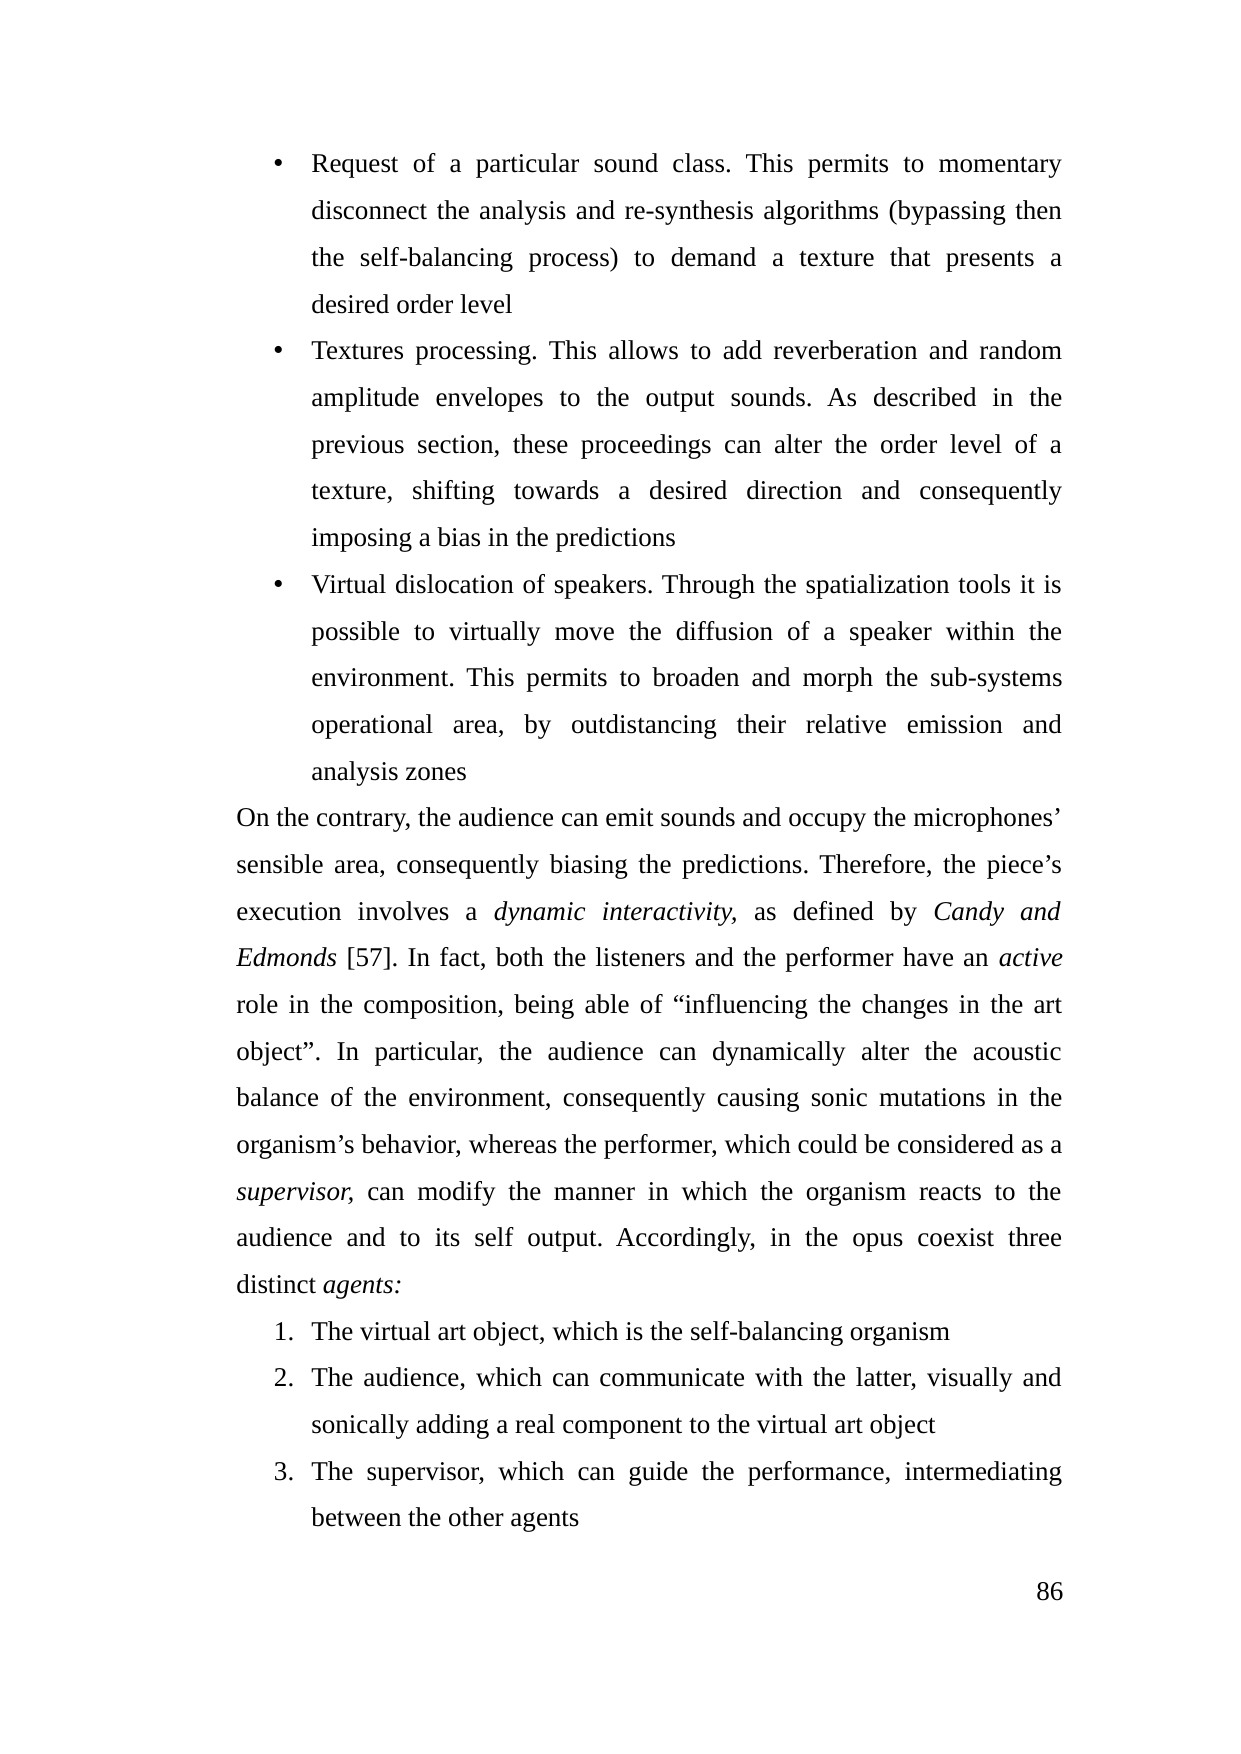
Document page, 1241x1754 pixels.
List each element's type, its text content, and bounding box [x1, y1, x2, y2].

list The virtual art object, which is the self-balancing organism [274, 1314, 1063, 1346]
text On the contrary, the audience can emit sounds and occupy the microphones’ sensible area, consequently biasing the predictions. Therefore, the piece’s execution involves a dynamic interactivity, as defined by Candy and Edmonds [57]. In fact, both the listeners and the performer have an active role in the composition, being able of “influencing the changes in the art object”. In particular, the audience can dynamically alter the acoustic balance of the environment, consequently causing sonic mutations in the organism’s behavior, whereas the performer, which could be considered as a supervisor, can modify the manner in which the organism reacts to the audience and to its self output. Accordingly, in the opus coexist three distinct agents: [236, 801, 1063, 1299]
list Textures processing. This allows to add reverberation and random amplitude envelopes to the output sounds. As described in the previous section, these proceedings can alter the order level of a texture, shifting towards a desired direction and consequently imposing a bias in the predictions [274, 334, 1063, 552]
list The supervisor, which can guide the performance, intermediating between the other agents [274, 1454, 1063, 1532]
list Request of a particular sound class. This permits to momentary disconnect the analysis and re-synthesis algorithms (bypassing then the self-balancing process) to demand a texture that presents a desired order level [274, 148, 1063, 319]
list The audience, which can communicate with the latter, visually and sonically adding a real component to the virtual art object [274, 1361, 1063, 1439]
list Virtual dislocation of speakers. Through the spatialization tools it is possible to virtually move the diffusion of a speaker within the environment. This permits to broaden and morph the sub-systems operational area, by outdistancing their relative emission and analysis zones [274, 568, 1063, 786]
